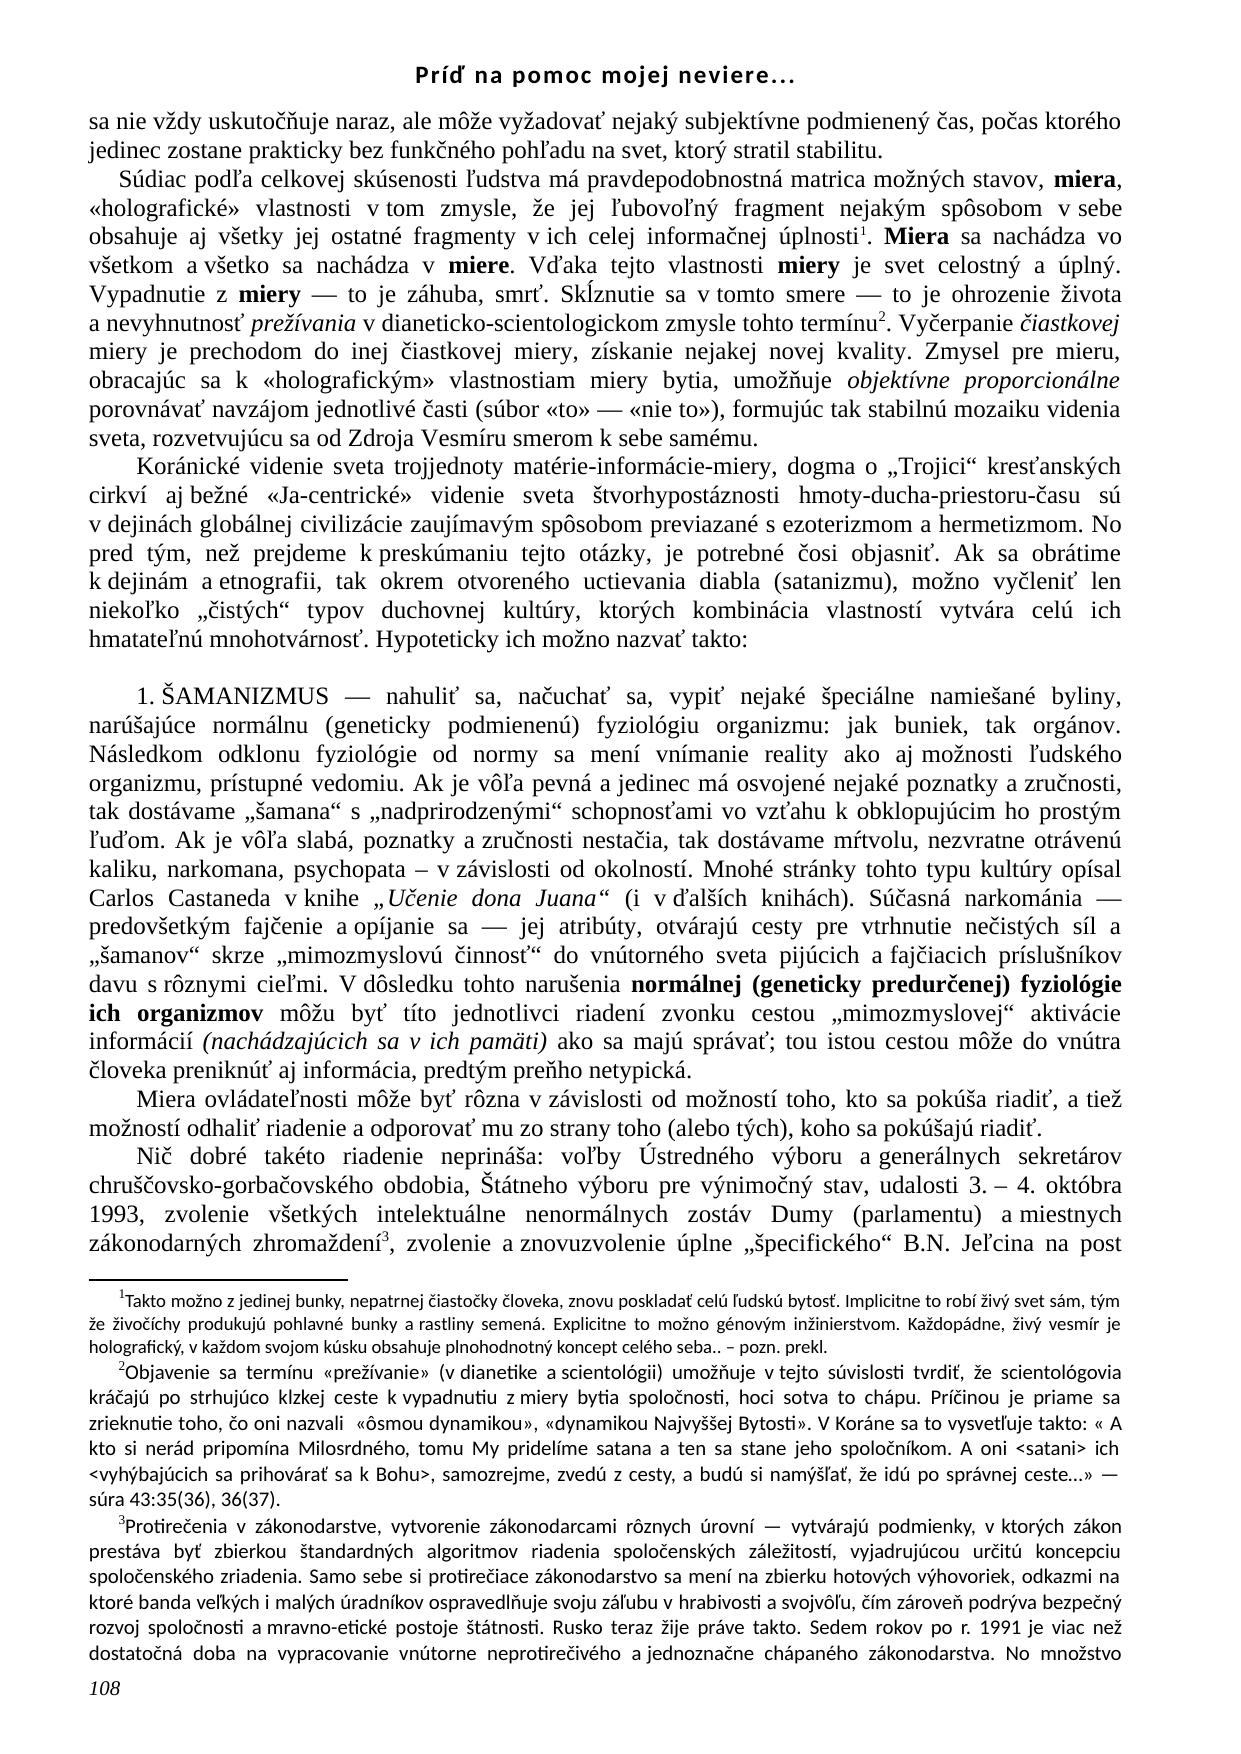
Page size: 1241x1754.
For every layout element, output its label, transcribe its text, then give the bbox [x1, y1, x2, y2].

text Nič dobré takéto riadenie neprináša: voľby Ústredného výboru a generálnych sekretárov chruščovsko-gorbačovského obdobia, Štátneho výboru pre výnimočný stav, udalosti 3. – 4. októbra 1993, zvolenie všetkých intelektuálne nenormálnych zostáv Dumy (parlamentu) a miestnych zákonodarných zhromaždení, zvolenie a znovuzvolenie úplne „špecifického“ B.N. Jeľcina na post [89, 1141, 1122, 1256]
text Objavenie sa termínu «prežívanie» (v dianetike a scientológii) umožňuje v tejto súvislosti tvrdiť, že scientológovia kráčajú po strhujúco klzkej ceste k vypadnutiu z miery bytia spoločnosti, hoci sotva to chápu. Príčinou je priame sa zrieknutie toho, čo oni nazvali «ôsmou dynamikou», «dynamikou Najvyššej Bytosti». V Koráne sa to vysvetľuje takto: « A kto si nerád pripomína Milosrdného, tomu My pridelíme satana a ten sa stane jeho spoločníkom. A oni <satani> ich <vyhýbajúcich sa prihovárať sa k Bohu>, samozrejme, zvedú z cesty, a budú si namýšľať, že idú po správnej ceste…» — súra 43:35(36), 36(37). [89, 1358, 1122, 1512]
text Súdiac podľa celkovej skúsenosti ľudstva má pravdepodobnostná matrica možných stavov, miera, «holografické» vlastnosti v tom zmysle, že jej ľubovoľný fragment nejakým spôsobom v sebe obsahuje aj všetky jej ostatné fragmenty v ich celej informačnej úplnosti. Miera sa nachádza vo všetkom a všetko sa nachádza v miere. Vďaka tejto vlastnosti miery je svet celostný a úplný. Vypadnutie z miery — to je záhuba, smrť. Skĺznutie sa v tomto smere — to je ohrozenie života a nevyhnutnosť prežívania v dianeticko-scientologickom zmysle tohto termínu. Vyčerpanie čiastkovej miery je prechodom do inej čiastkovej miery, získanie nejakej novej kvality. Zmysel pre mieru, obracajúc sa k «holografickým» vlastnostiam miery bytia, umožňuje objektívne proporcionálne porovnávať navzájom jednotlivé časti (súbor «to» — «nie to»), formujúc tak stabilnú mozaiku videnia sveta, rozvetvujúcu sa od Zdroja Vesmíru smerom k sebe samému. [89, 164, 1122, 451]
text sa nie vždy uskutočňuje naraz, ale môže vyžadovať nejaký subjektívne podmienený čas, počas ktorého jedinec zostane prakticky bez funkčného pohľadu na svet, ktorý stratil stabilitu. [89, 106, 1122, 164]
text 1. ŠAMANIZMUS — nahuliť sa, načuchať sa, vypiť nejaké špeciálne namiešané byliny, narúšajúce normálnu (geneticky podmienenú) fyziológiu organizmu: jak buniek, tak orgánov. Následkom odklonu fyziológie od normy sa mení vnímanie reality ako aj možnosti ľudského organizmu, prístupné vedomiu. Ak je vôľa pevná a jedinec má osvojené nejaké poznatky a zručnosti, tak dostávame „šamana“ s „nadprirodzenými“ schopnosťami vo vzťahu k obklopujúcim ho prostým ľuďom. Ak je vôľa slabá, poznatky a zručnosti nestačia, tak dostávame mŕtvolu, nezvratne otrávenú kaliku, narkomana, psychopata – v závislosti od okolností. Mnohé stránky tohto typu kultúry opísal Carlos Castaneda v knihe „Učenie dona Juana“ (i v ďalších knihách). Súčasná narkománia — predovšetkým fajčenie a opíjanie sa — jej atribúty, otvárajú cesty pre vtrhnutie nečistých síl a „šamanov“ skrze „mimozmyslovú činnosť“ do vnútorného sveta pijúcich a fajčiacich príslušníkov davu s rôznymi cieľmi. V dôsledku tohto narušenia normálnej (geneticky predurčenej) fyziológie ich organizmov môžu byť títo jednotlivci riadení zvonku cestou „mimozmyslovej“ aktivácie informácií (nachádzajúcich sa v ich pamäti) ako sa majú správať; tou istou cestou môže do vnútra človeka preniknúť aj informácia, predtým preňho netypická. [89, 681, 1122, 1084]
text Protirečenia v zákonodarstve, vytvorenie zákonodarcami rôznych úrovní — vytvárajú podmienky, v ktorých zákon prestáva byť zbierkou štandardných algoritmov riadenia spoločenských záležitostí, vyjadrujúcou určitú koncepciu spoločenského zriadenia. Samo sebe si protirečiace zákonodarstvo sa mení na zbierku hotových výhovoriek, odkazmi na ktoré banda veľkých i malých úradníkov ospravedlňuje svoju záľubu v hrabivosti a svojvôľu, čím zároveň podrýva bezpečný rozvoj spoločnosti a mravno-etické postoje štátnosti. Rusko teraz žije práve takto. Sedem rokov po r. 1991 je viac než dostatočná doba na vypracovanie vnútorne neprotirečivého a jednoznačne chápaného zákonodarstva. No množstvo [89, 1512, 1122, 1665]
text Koránické videnie sveta trojjednoty matérie-informácie-miery, dogma o „Trojici“ kresťanských cirkví aj bežné «Ja-centrické» videnie sveta štvorhypostáznosti hmoty-ducha-priestoru-času sú v dejinách globálnej civilizácie zaujímavým spôsobom previazané s ezoterizmom a hermetizmom. No pred tým, než prejdeme k preskúmaniu tejto otázky, je potrebné čosi objasniť. Ak sa obrátime k dejinám a etnografii, tak okrem otvoreného uctievania diabla (satanizmu), možno vyčleniť len niekoľko „čistých“ typov duchovnej kultúry, ktorých kombinácia vlastností vytvára celú ich hmatateľnú mnohotvárnosť. Hypoteticky ich možno nazvať takto: [89, 451, 1122, 653]
text Miera ovládateľnosti môže byť rôzna v závislosti od možností toho, kto sa pokúša riadiť, a tiež možností odhaliť riadenie a odporovať mu zo strany toho (alebo tých), koho sa pokúšajú riadiť. [89, 1084, 1122, 1141]
text Takto možno z jedinej bunky, nepatrnej čiastočky človeka, znovu poskladať celú ľudskú bytosť. Implicitne to robí živý svet sám, tým že živočíchy produkujú pohlavné bunky a rastliny semená. Explicitne to možno génovým inžinierstvom. Každopádne, živý vesmír je holografický, v každom svojom kúsku obsahuje plnohodnotný koncept celého seba.. – pozn. prekl. [89, 1286, 1122, 1358]
